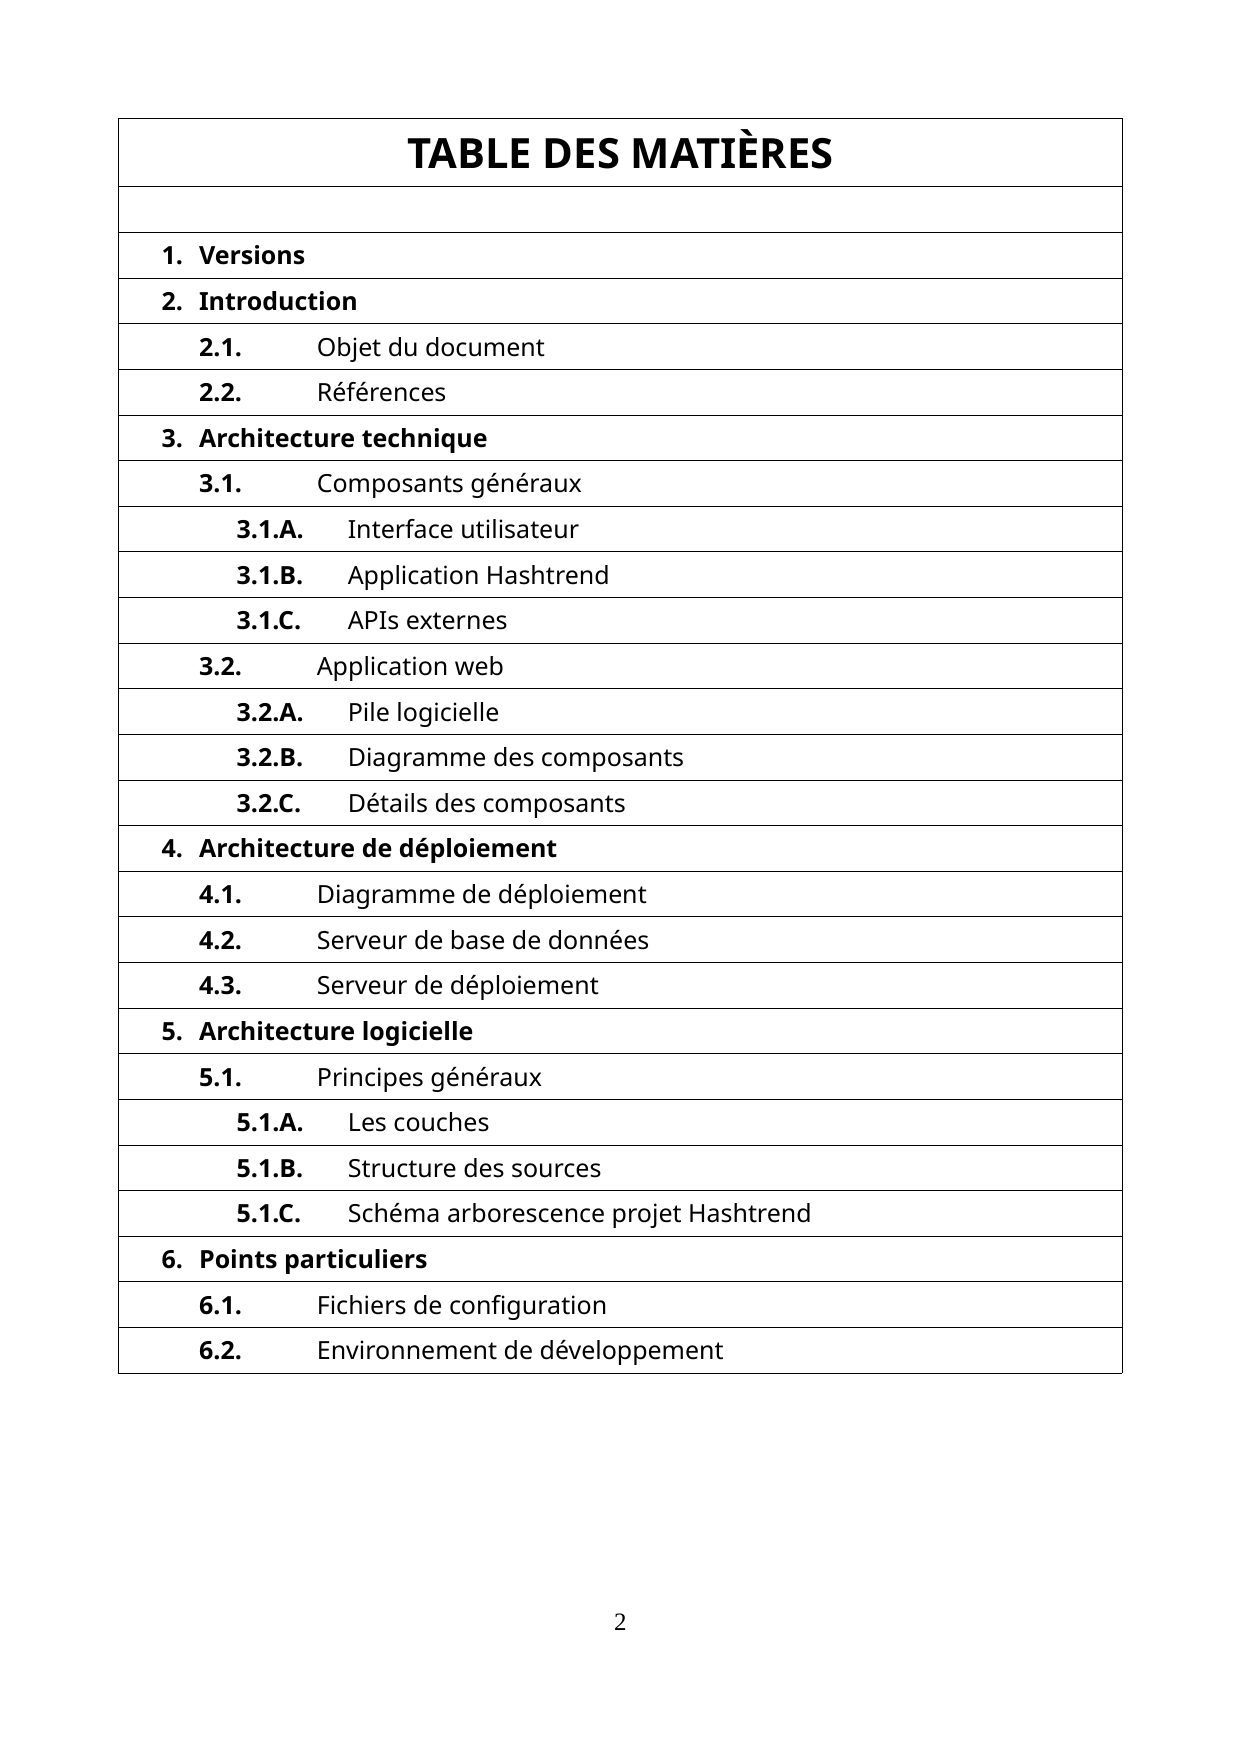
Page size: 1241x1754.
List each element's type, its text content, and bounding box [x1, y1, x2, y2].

table_cell Introduction [119, 279, 1122, 323]
table_cell Versions [119, 233, 1122, 278]
table_cell Détails des composants [119, 781, 1122, 825]
table_cell Application Hashtrend [119, 552, 1122, 597]
table_cell Serveur de déploiement [119, 963, 1122, 1008]
table_header TABLE DES MATIÈRES [119, 119, 1122, 186]
table_cell Les couches [119, 1100, 1122, 1144]
table_cell Serveur de base de données [119, 917, 1122, 962]
table_cell Composants généraux [119, 461, 1122, 506]
table_cell Objet du document [119, 324, 1122, 369]
table_cell APIs externes [119, 598, 1122, 643]
table_cell Interface utilisateur [119, 507, 1122, 551]
table_cell Références [119, 370, 1122, 414]
table_cell Architecture logicielle [119, 1009, 1122, 1053]
table_cell [119, 187, 1122, 232]
table_cell Environnement de développement [119, 1328, 1122, 1373]
table_cell Points particuliers [119, 1237, 1122, 1281]
table_cell Architecture de déploiement [119, 826, 1122, 871]
table_cell Diagramme de déploiement [119, 872, 1122, 916]
table_cell Fichiers de configuration [119, 1282, 1122, 1327]
table_cell Diagramme des composants [119, 735, 1122, 779]
table_cell Schéma arborescence projet Hashtrend [119, 1191, 1122, 1236]
table_cell Application web [119, 644, 1122, 688]
table_cell Architecture technique [119, 416, 1122, 460]
table_cell Pile logicielle [119, 689, 1122, 734]
table_cell Principes généraux [119, 1054, 1122, 1099]
table_cell Structure des sources [119, 1146, 1122, 1190]
